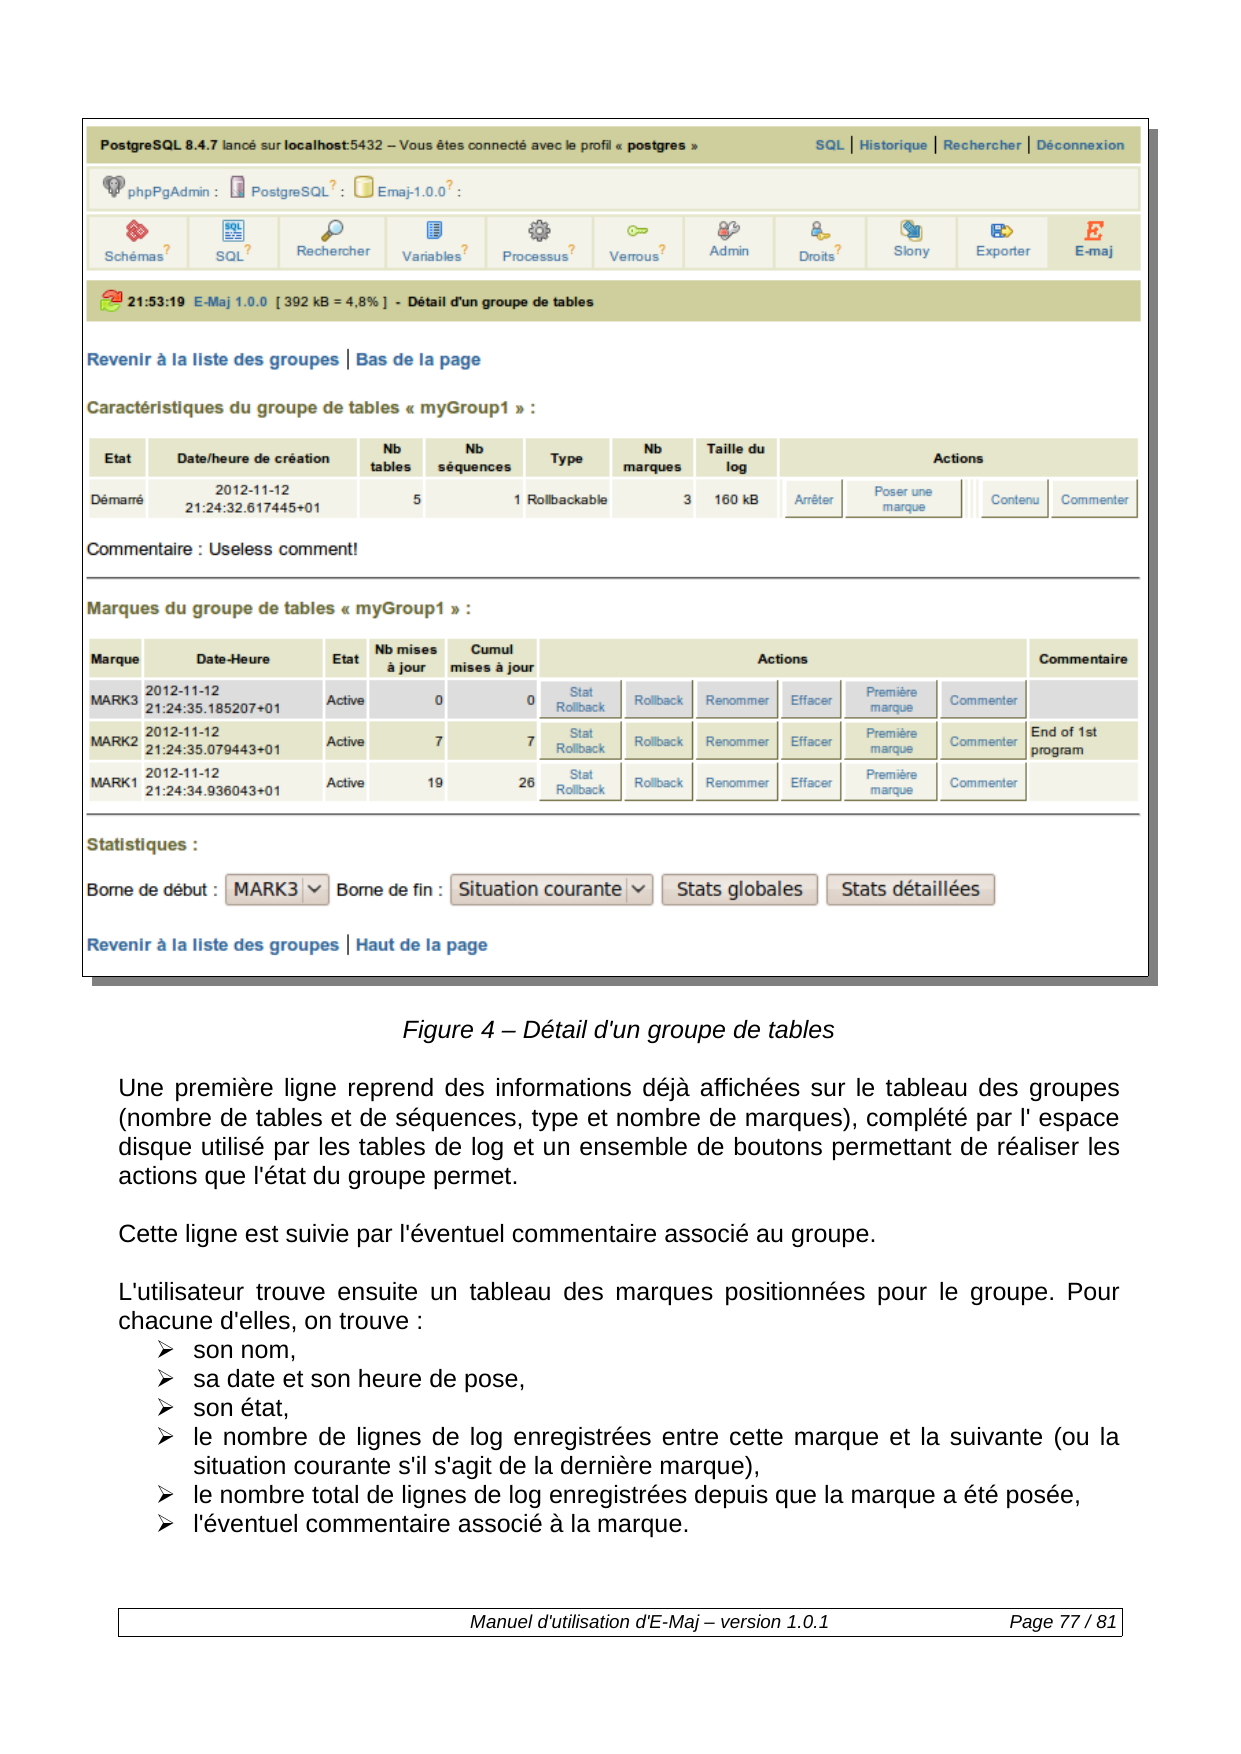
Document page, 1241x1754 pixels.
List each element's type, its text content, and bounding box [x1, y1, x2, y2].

list le nombre total de lignes de log enregistrées depuis que la marque a été posée, [156, 1480, 1122, 1509]
list son nom, [156, 1335, 1122, 1364]
picture [84, 121, 1145, 973]
text Une première ligne reprend des informations déjà affichées sur le tableau des groupes (nombre de tables et de séquences, type et nombre de marques), complété par l' espace disque utilisé par les tables de log et un ensemble de boutons permettant de réaliser les actions que l'état du groupe permet. [118, 1073, 1122, 1189]
list le nombre de lignes de log enregistrées entre cette marque et la suivante (ou la situation courante s'il s'agit de la dernière marque), [156, 1422, 1122, 1480]
text Figure 4 – Détail d'un groupe de tables [118, 1015, 1122, 1044]
text L'utilisateur trouve ensuite un tableau des marques positionnées pour le groupe. Pour chacune d'elles, on trouve : [118, 1277, 1122, 1335]
list l'éventuel commentaire associé à la marque. [156, 1509, 1122, 1538]
text Cette ligne est suivie par l'éventuel commentaire associé au groupe. [118, 1219, 1122, 1248]
list son état, [156, 1393, 1122, 1422]
list sa date et son heure de pose, [156, 1364, 1122, 1393]
